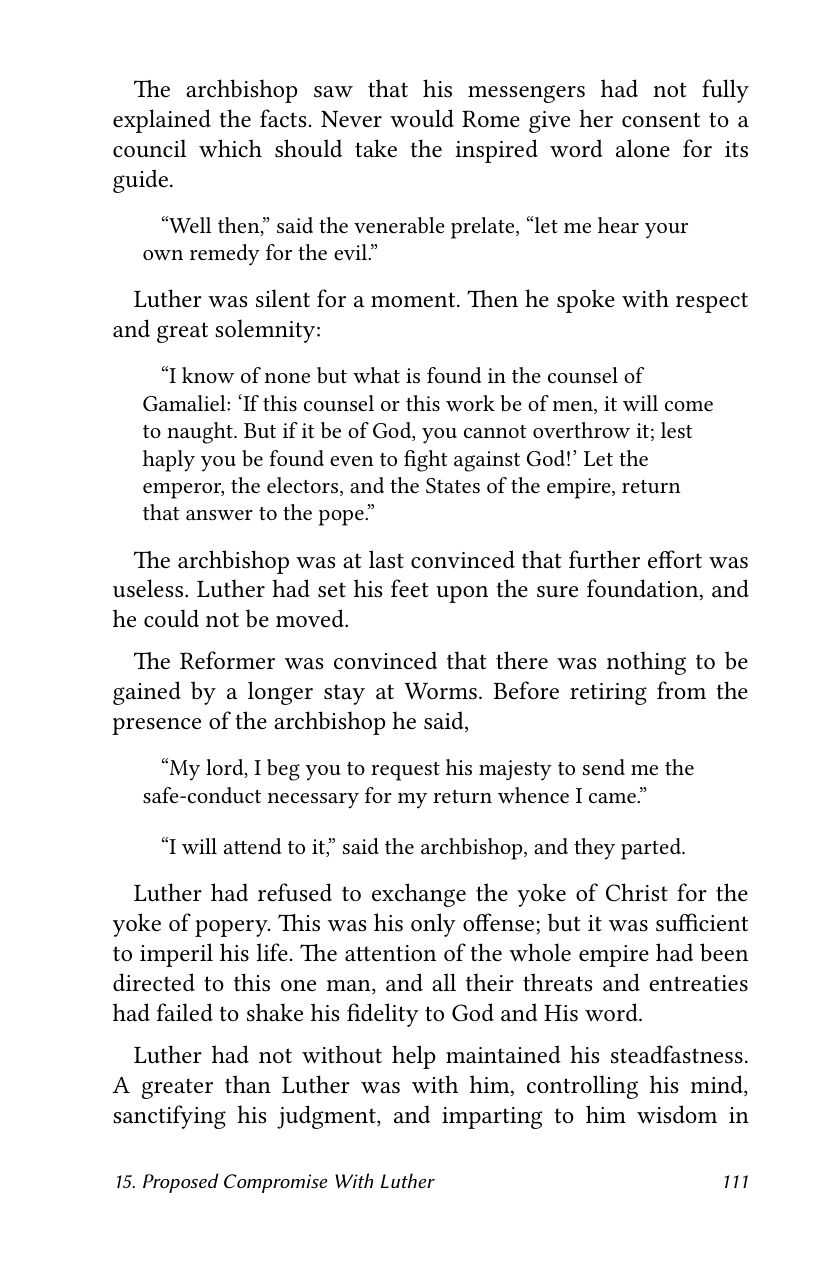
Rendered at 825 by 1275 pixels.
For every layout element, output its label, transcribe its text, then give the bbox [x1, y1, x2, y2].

text Luther had not without help maintained his steadfastness. A greater than Luther was with him, controlling his mind, sanctifying his judgment, and imparting to him wisdom in [112, 1041, 750, 1129]
text “I will attend to it,” said the archbishop, and they parted. [142, 834, 720, 860]
text “I know of none but what is found in the counsel of Gamaliel: ‘If this counsel or this work be of men, it will come to naught. But if it be of God, you cannot overthrow it; lest haply you be found even to fight against God!’ Let the emperor, the electors, and the States of the empire, return that answer to the pope.” [142, 363, 720, 526]
text Luther was silent for a moment. Then he spoke with respect and great solemnity: [112, 285, 750, 344]
text Luther had refused to exchange the yoke of Christ for the yoke of popery. This was his only offense; but it was sufficient to imperil his life. The attention of the whole empire had been directed to this one man, and all their threats and entreaties had failed to shake his fidelity to God and His word. [112, 879, 750, 1027]
text The Reformer was convinced that there was nothing to be gained by a longer stay at Worms. Before retiring from the presence of the archbishop he said, [112, 647, 750, 736]
text The archbishop was at last convinced that further effort was useless. Luther had set his feet upon the sure foundation, and he could not be moved. [112, 546, 750, 634]
text “My lord, I beg you to request his majesty to send me the safe-conduct necessary for my return whence I came.” [142, 755, 720, 809]
text “Well then,” said the venerable prelate, “let me hear your own remedy for the evil.” [142, 213, 720, 266]
text The archbishop saw that his messengers had not fully explained the facts. Never would Rome give her consent to a council which should take the inspired word alone for its guide. [112, 75, 750, 193]
